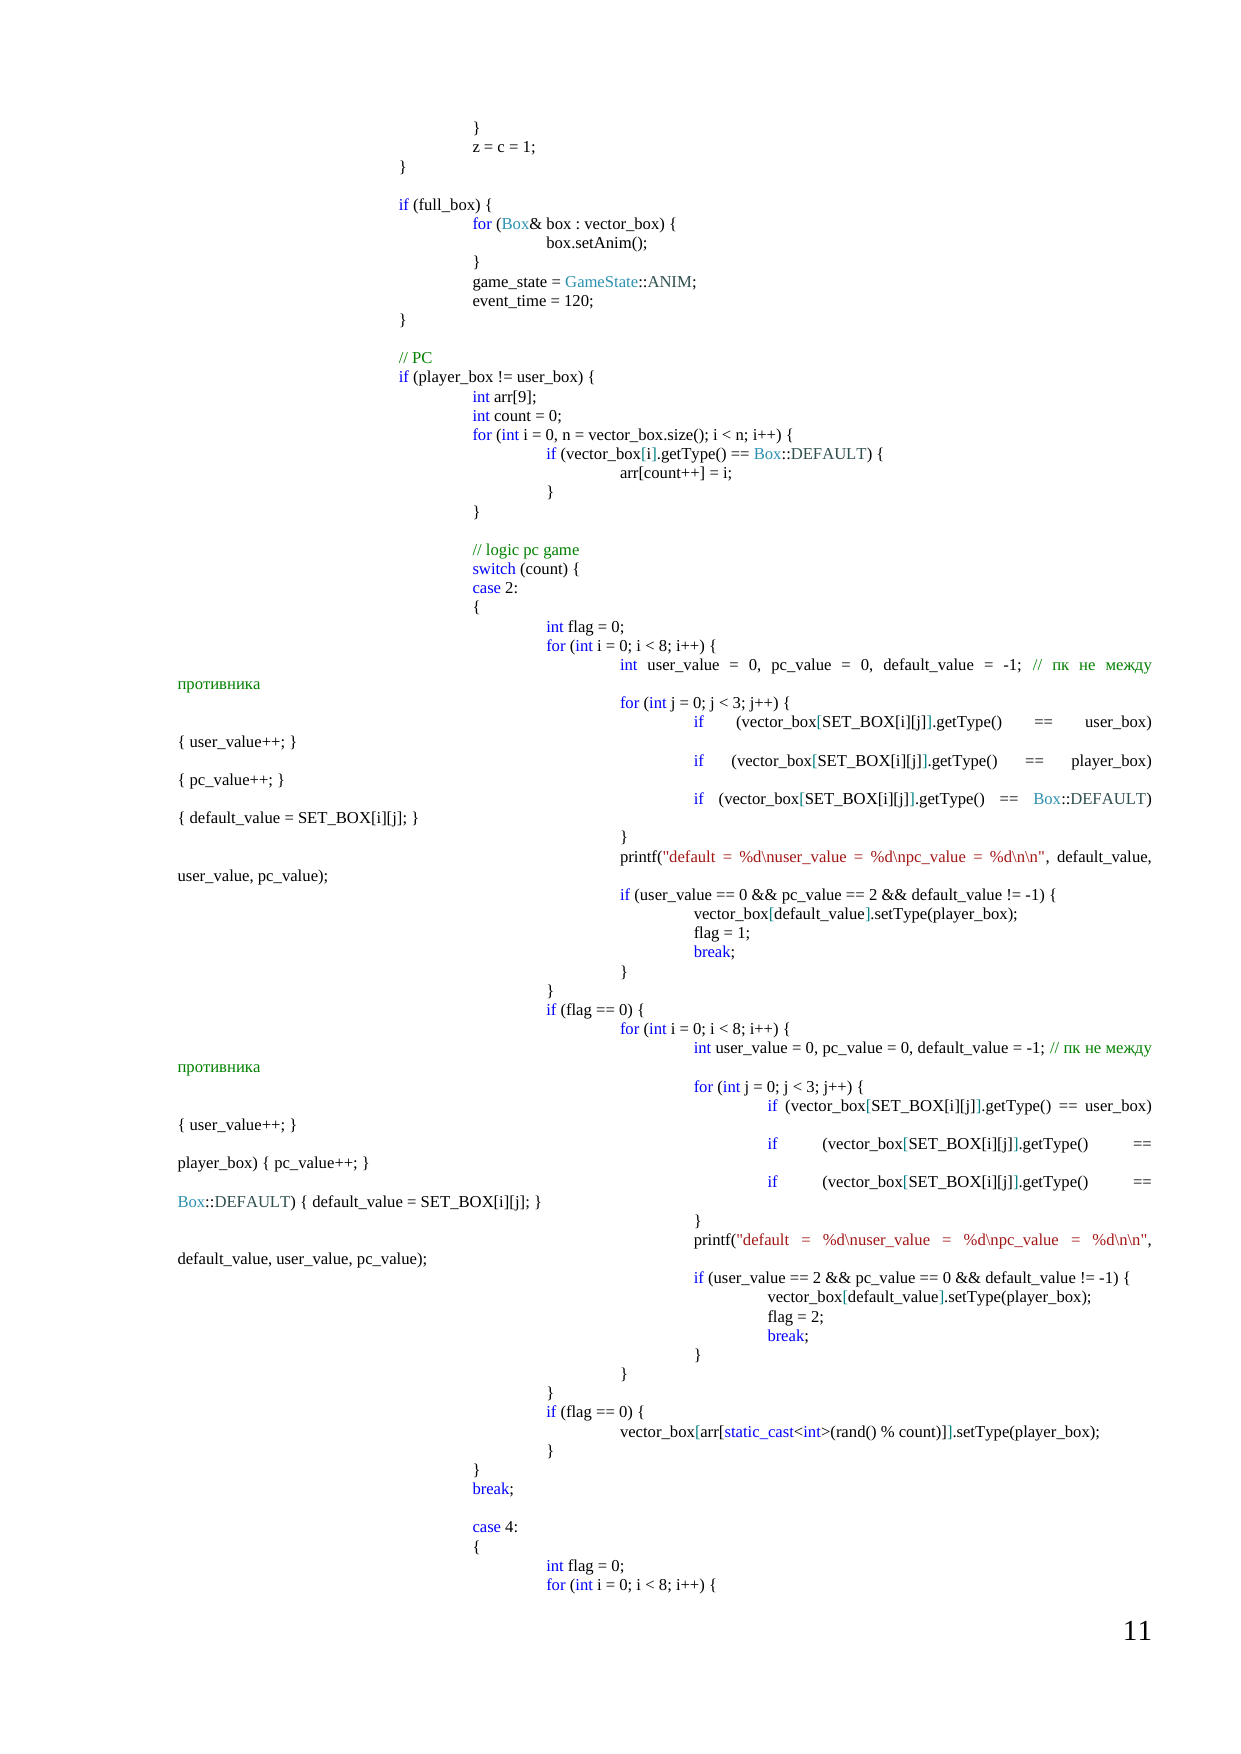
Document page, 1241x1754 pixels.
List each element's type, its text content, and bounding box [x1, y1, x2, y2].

text } [177, 156, 1152, 176]
text } [177, 1383, 1152, 1402]
text if (player_box != user_box) { [177, 367, 1152, 386]
text game_state = GameState::ANIM; [177, 271, 1152, 291]
text arr[count++] = i; [177, 463, 1152, 482]
text } [177, 1211, 1152, 1230]
text printf("default = %d\nuser_value = %d\npc_value = %d\n\n", default_value, user_value, pc_value); [177, 1230, 1152, 1268]
text if (flag == 0) { [177, 1000, 1152, 1019]
text int user_value = 0, pc_value = 0, default_value = -1; // пк не между противника [177, 1038, 1152, 1076]
text vector_box[arr[static_cast<int>(rand() % count)]].setType(player_box); [177, 1421, 1152, 1441]
text if (full_box) { [177, 195, 1152, 214]
text } [177, 501, 1152, 521]
text for (int i = 0; i < 8; i++) { [177, 1575, 1152, 1594]
text { [177, 1536, 1152, 1556]
text flag = 2; [177, 1306, 1152, 1326]
text case 2: [177, 578, 1152, 597]
text event_time = 120; [177, 291, 1152, 310]
text if (vector_box[SET_BOX[i][j]].getType() == Box::DEFAULT) { default_value = SET_BOX[i][j]; } [177, 789, 1152, 827]
text // logic pc game [177, 540, 1152, 559]
text } [177, 1441, 1152, 1460]
text } [177, 981, 1152, 1000]
text // PC [177, 348, 1152, 367]
text if (vector_box[i].getType() == Box::DEFAULT) { [177, 444, 1152, 463]
text for (int i = 0, n = vector_box.size(); i < n; i++) { [177, 425, 1152, 444]
text vector_box[default_value].setType(player_box); [177, 1287, 1152, 1306]
text switch (count) { [177, 559, 1152, 578]
text break; [177, 1479, 1152, 1498]
text if (flag == 0) { [177, 1402, 1152, 1421]
text } [177, 1364, 1152, 1383]
text } [177, 482, 1152, 501]
text { [177, 597, 1152, 616]
text } [177, 1460, 1152, 1479]
text if (user_value == 2 && pc_value == 0 && default_value != -1) { [177, 1268, 1152, 1287]
text } [177, 1345, 1152, 1364]
text for (int i = 0; i < 8; i++) { [177, 636, 1152, 655]
text for (int j = 0; j < 3; j++) { [177, 693, 1152, 712]
text break; [177, 1326, 1152, 1345]
text } [177, 252, 1152, 271]
text if (vector_box[SET_BOX[i][j]].getType() == user_box) { user_value++; } [177, 1096, 1152, 1134]
text break; [177, 942, 1152, 961]
text int count = 0; [177, 406, 1152, 425]
text if (vector_box[SET_BOX[i][j]].getType() == player_box) { pc_value++; } [177, 1134, 1152, 1172]
text z = c = 1; [177, 137, 1152, 156]
text } [177, 827, 1152, 846]
text if (vector_box[SET_BOX[i][j]].getType() == player_box) { pc_value++; } [177, 751, 1152, 789]
text box.setAnim(); [177, 233, 1152, 252]
text for (int j = 0; j < 3; j++) { [177, 1076, 1152, 1096]
text } [177, 961, 1152, 981]
text if (vector_box[SET_BOX[i][j]].getType() == user_box) { user_value++; } [177, 712, 1152, 751]
text int flag = 0; [177, 1556, 1152, 1575]
text for (int i = 0; i < 8; i++) { [177, 1019, 1152, 1038]
text } [177, 118, 1152, 137]
text if (user_value == 0 && pc_value == 2 && default_value != -1) { [177, 885, 1152, 904]
text case 4: [177, 1517, 1152, 1536]
text int arr[9]; [177, 386, 1152, 406]
text int flag = 0; [177, 616, 1152, 636]
text vector_box[default_value].setType(player_box); [177, 904, 1152, 923]
text printf("default = %d\nuser_value = %d\npc_value = %d\n\n", default_value, user_value, pc_value); [177, 846, 1152, 885]
text for (Box& box : vector_box) { [177, 214, 1152, 233]
text } [177, 310, 1152, 329]
text flag = 1; [177, 923, 1152, 942]
text if (vector_box[SET_BOX[i][j]].getType() == Box::DEFAULT) { default_value = SET_BOX[i][j]; } [177, 1172, 1152, 1211]
text int user_value = 0, pc_value = 0, default_value = -1; // пк не между противника [177, 655, 1152, 693]
